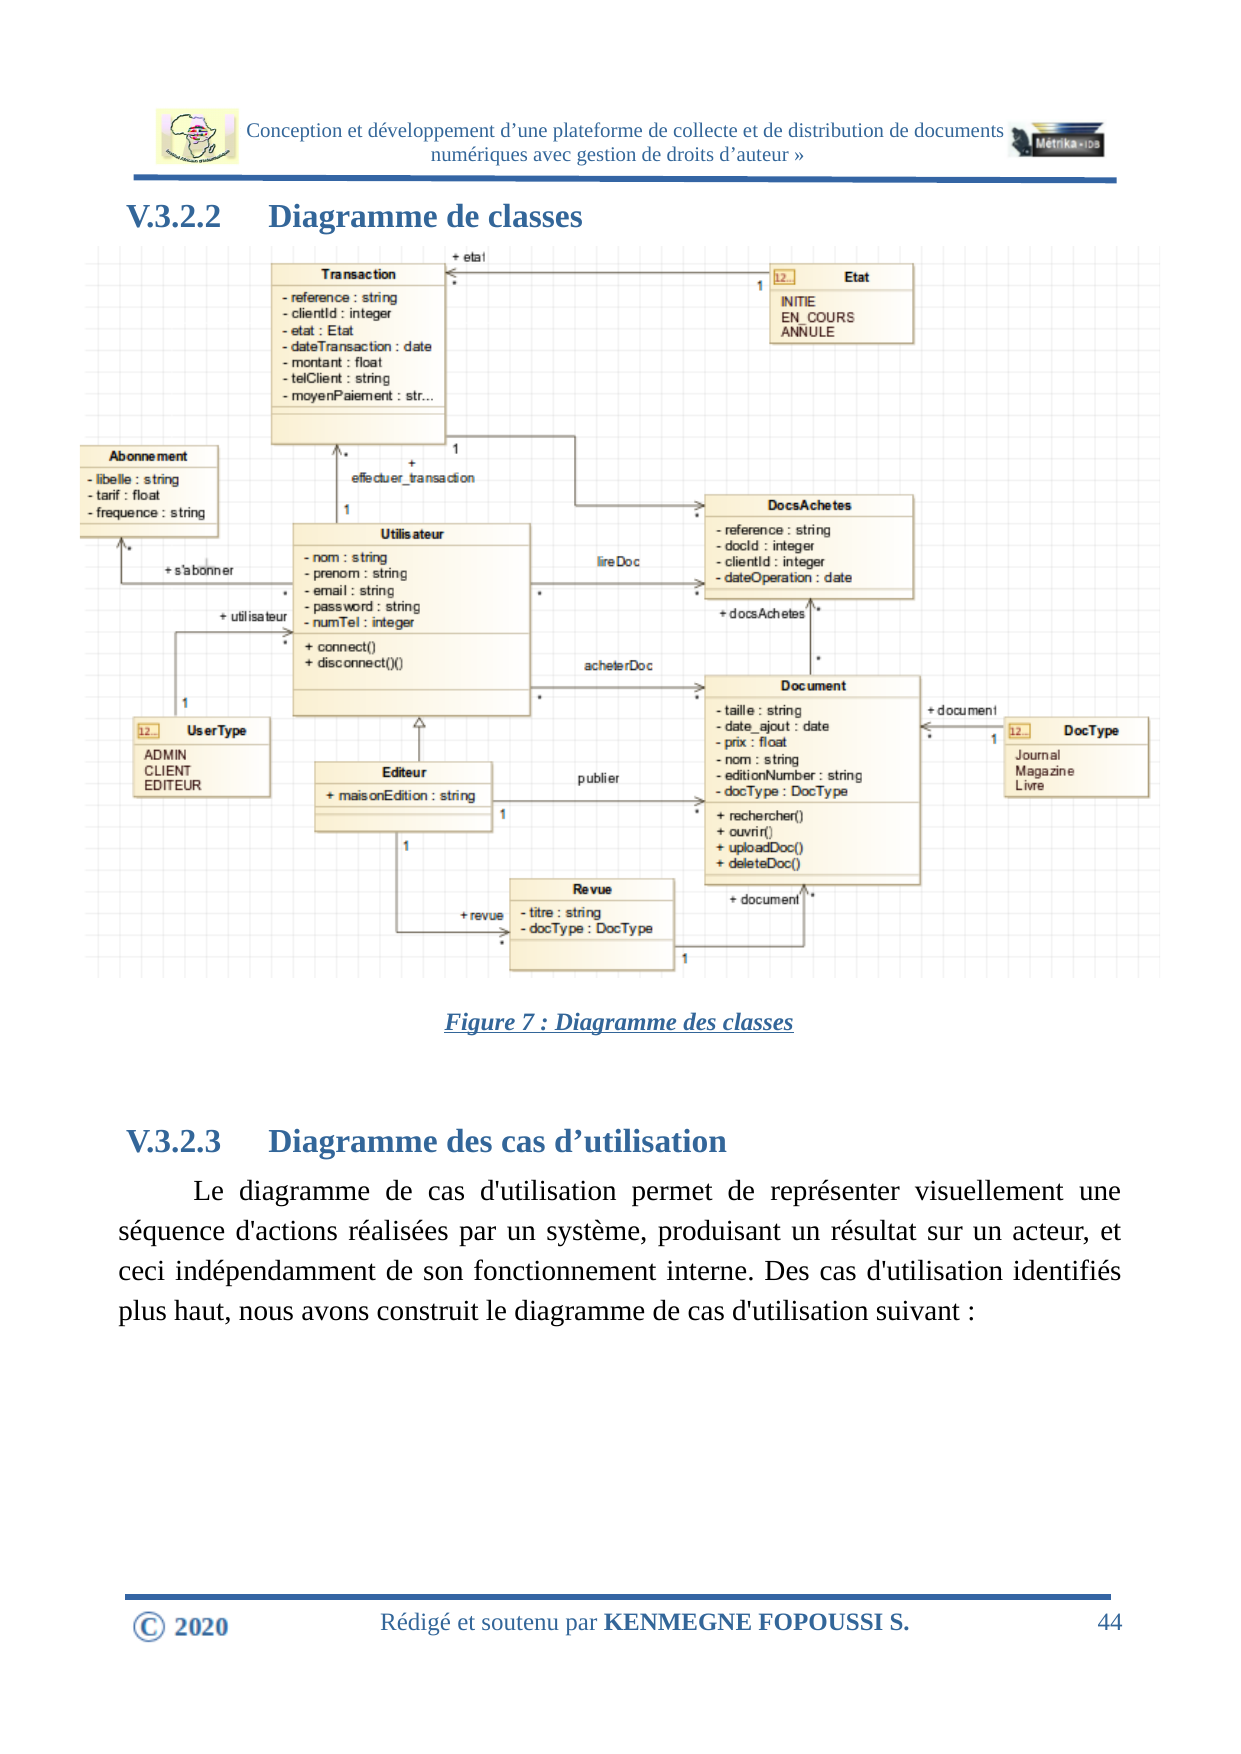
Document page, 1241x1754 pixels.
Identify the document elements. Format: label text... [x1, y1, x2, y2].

picture [154, 107, 241, 166]
picture [1003, 116, 1109, 160]
subtitle Diagramme des cas d’utilisation [118, 1122, 1122, 1160]
text Figure 7 : Diagramme des classes [118, 978, 1122, 1036]
picture [79, 246, 1161, 978]
subtitle Diagramme de classes [118, 196, 1122, 234]
picture [126, 1604, 231, 1647]
text Le diagramme de cas d'utilisation permet de représenter visuellement une séquence d'actions réalisées par un système, produisant un résultat sur un acteur, et ceci indépendamment de son fonctionnement interne. Des cas d'utilisation identifiés plus haut, nous avons construit le diagramme de cas d'utilisation suivant : [118, 1173, 1122, 1327]
